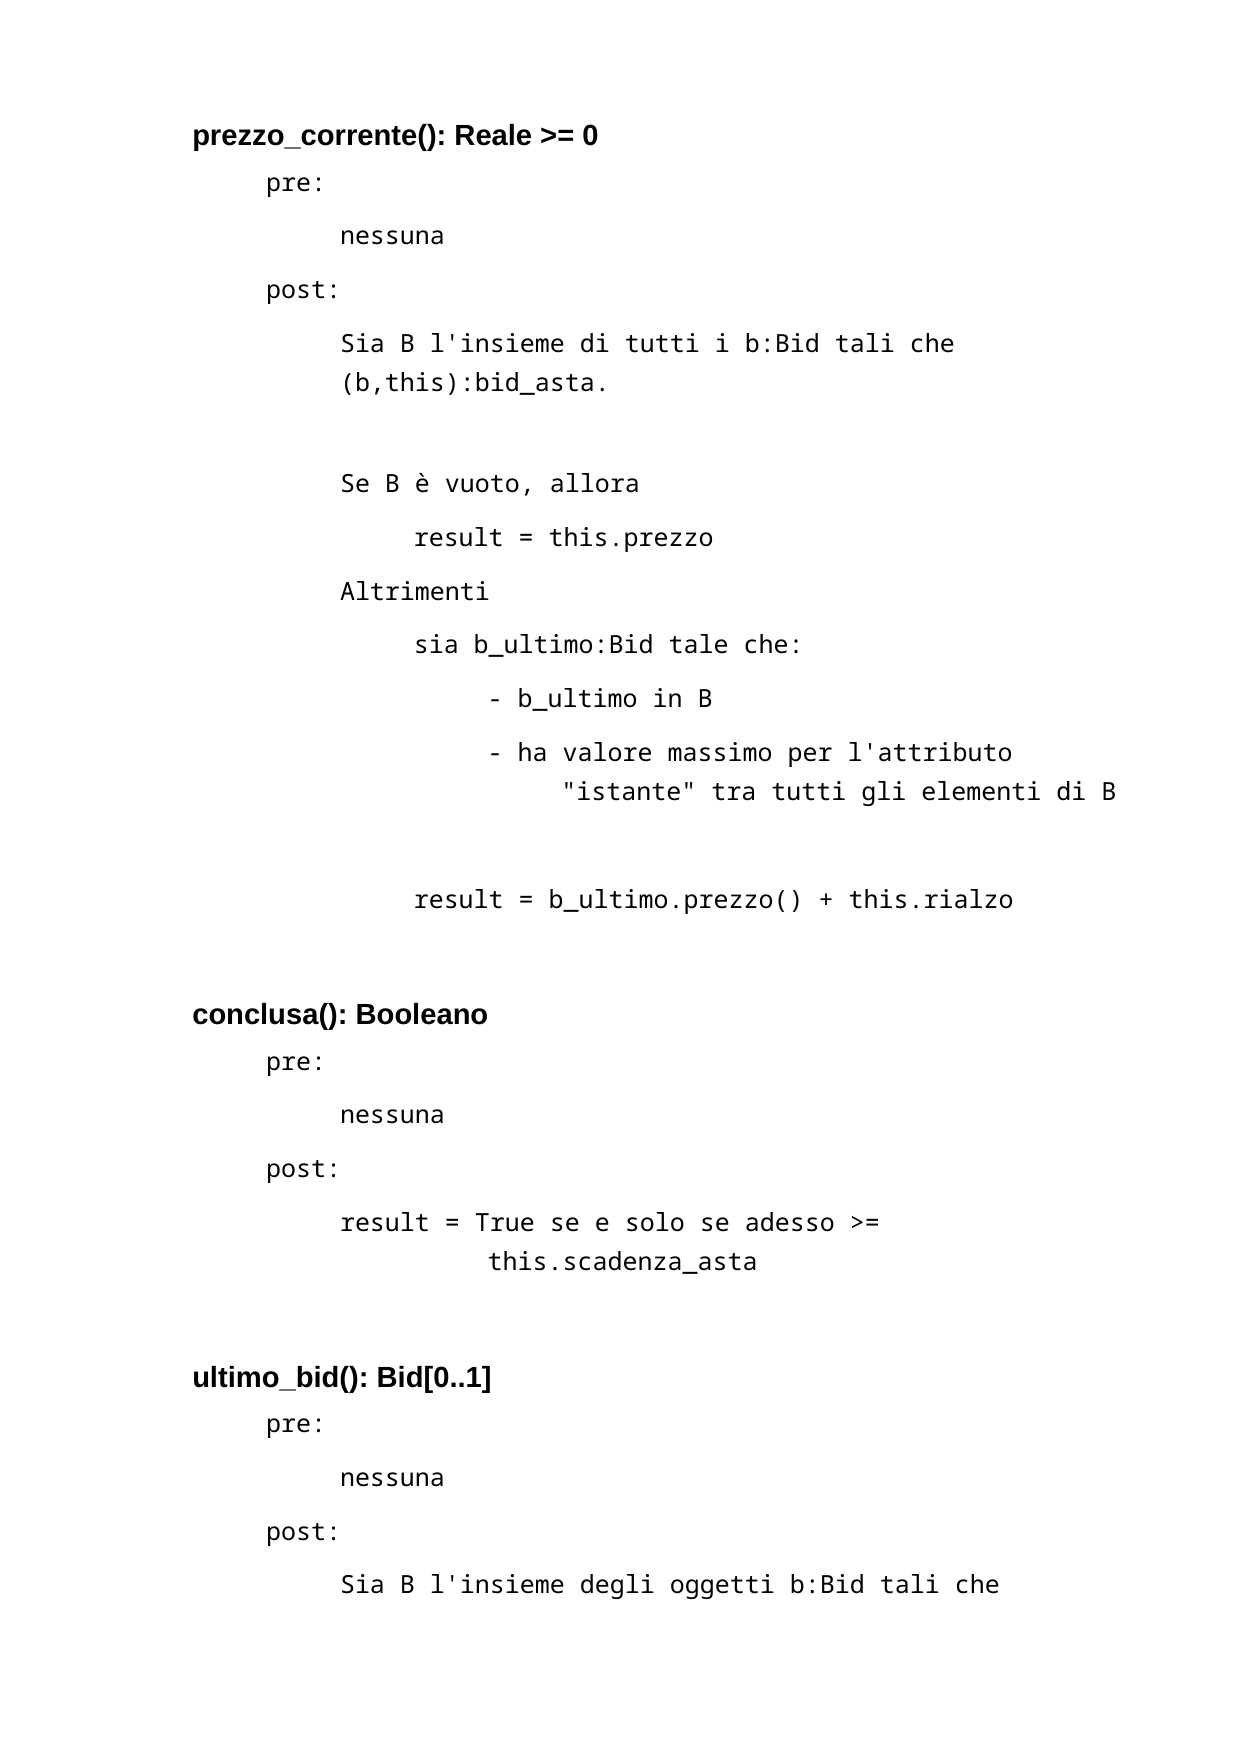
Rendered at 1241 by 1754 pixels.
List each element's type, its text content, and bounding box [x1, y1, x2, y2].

text sia b_ultimo:Bid tale che: [118, 627, 1122, 661]
text result = b_ultimo.prezzo() + this.rialzo [118, 881, 1122, 915]
text - ha valore massimo per l'attributo "istante" tra tutti gli elementi di B [118, 735, 1122, 808]
text nessuna [118, 218, 1122, 252]
text pre: [118, 164, 1122, 198]
text result = True se e solo se adesso >= this.scadenza_asta [118, 1204, 1122, 1278]
text nessuna [118, 1459, 1122, 1493]
text post: [118, 272, 1122, 306]
text Sia B l'insieme di tutti i b:Bid tali che (b,this):bid_asta. [118, 325, 1122, 399]
text Sia B l'insieme degli oggetti b:Bid tali che [118, 1567, 1122, 1601]
text Altrimenti [118, 573, 1122, 607]
text pre: [118, 1406, 1122, 1440]
text nessuna [118, 1097, 1122, 1131]
subtitle prezzo_corrente(): Reale >= 0 [118, 118, 1122, 152]
text post: [118, 1513, 1122, 1547]
text Se B è vuoto, allora [118, 466, 1122, 500]
text pre: [118, 1043, 1122, 1077]
subtitle ultimo_bid(): Bid[0..1] [118, 1360, 1122, 1393]
text post: [118, 1151, 1122, 1185]
text result = this.prezzo [118, 520, 1122, 554]
subtitle conclusa(): Booleano [118, 997, 1122, 1031]
text - b_ultimo in B [118, 681, 1122, 715]
